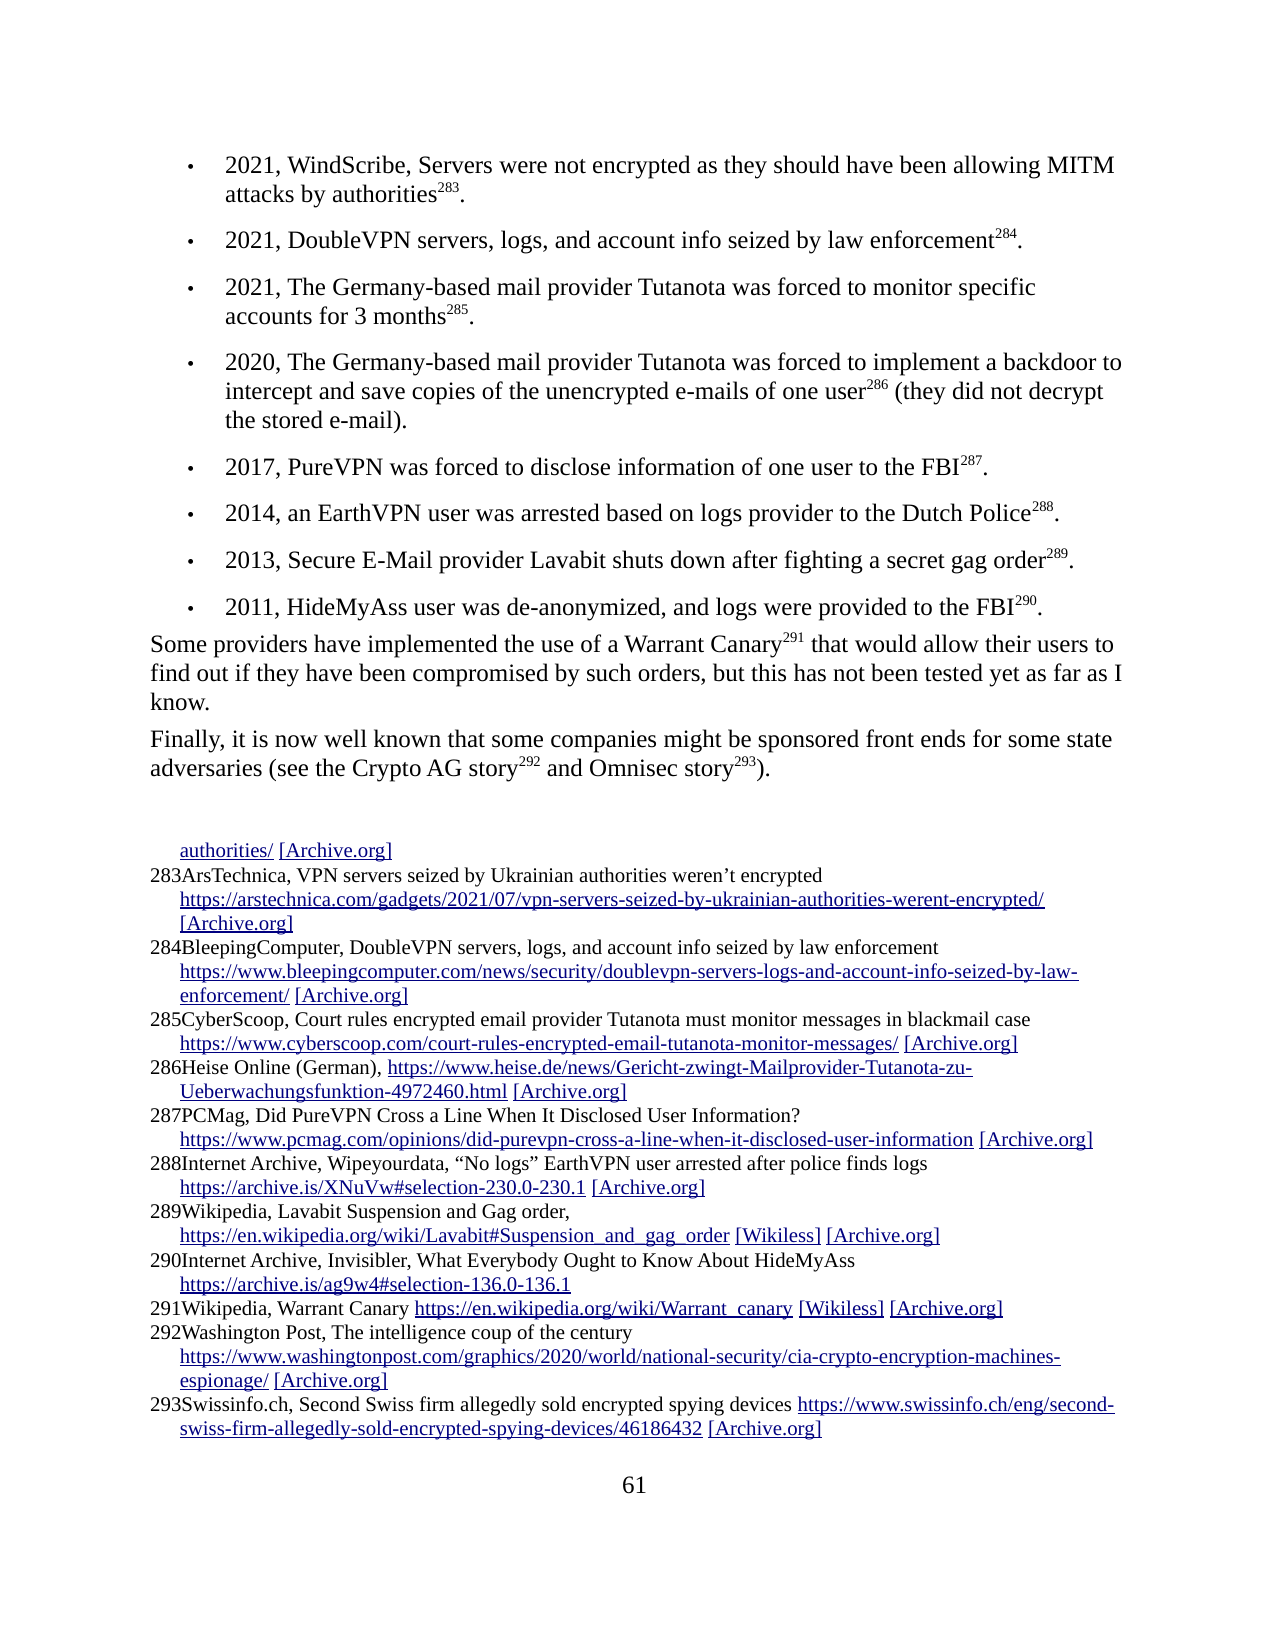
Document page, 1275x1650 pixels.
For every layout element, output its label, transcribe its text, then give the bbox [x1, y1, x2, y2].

text Some providers have implemented the use of a Warrant Canary that would allow their users to find out if they have been compromised by such orders, but this has not been tested yet as far as I know. [150, 629, 1125, 716]
list Wikipedia, Lavabit Suspension and Gag order, https://en.wikipedia.org/wiki/Lavabit#Suspension_and_gag_order [Wikiless] [Archive.org] [150, 1199, 1125, 1247]
list authorities/ [Archive.org] [150, 838, 1125, 862]
list Internet Archive, Invisibler, What Everybody Ought to Know About HideMyAss https://archive.is/ag9w4#selection-136.0-136.1 [150, 1247, 1125, 1296]
list Internet Archive, Wipeyourdata, “No logs” EarthVPN user arrested after police finds logs https://archive.is/XNuVw#selection-230.0-230.1 [Archive.org] [150, 1151, 1125, 1199]
list 2013, Secure E-Mail provider Lavabit shuts down after fighting a secret gag order. [187, 545, 1125, 574]
list 2021, WindScribe, Servers were not encrypted as they should have been allowing MITM attacks by authorities. [187, 150, 1125, 207]
list CyberScoop, Court rules encrypted email provider Tutanota must monitor messages in blackmail case https://www.cyberscoop.com/court-rules-encrypted-email-tutanota-monitor-messages/ [Archive.org] [150, 1007, 1125, 1055]
list 2021, The Germany-based mail provider Tutanota was forced to monitor specific accounts for 3 months. [187, 272, 1125, 329]
list PCMag, Did PureVPN Cross a Line When It Disclosed User Information? https://www.pcmag.com/opinions/did-purevpn-cross-a-line-when-it-disclosed-user-information [Archive.org] [150, 1103, 1125, 1151]
text Washington Post, The intelligence coup of the century https://www.washingtonpost.com/graphics/2020/world/national-security/cia-crypto-encryption-machines-espionage/ [Archive.org] [150, 1320, 1125, 1392]
list 2017, PureVPN was forced to disclose information of one user to the FBI. [187, 452, 1125, 480]
list 2020, The Germany-based mail provider Tutanota was forced to implement a backdoor to intercept and save copies of the unencrypted e-mails of one user (they did not decrypt the stored e-mail). [187, 347, 1125, 434]
list BleepingComputer, DoubleVPN servers, logs, and account info seized by law enforcement https://www.bleepingcomputer.com/news/security/doublevpn-servers-logs-and-account-info-seized-by-law-enforcement/ [Archive.org] [150, 935, 1125, 1007]
list Heise Online (German), https://www.heise.de/news/Gericht-zwingt-Mailprovider-Tutanota-zu-Ueberwachungsfunktion-4972460.html [Archive.org] [150, 1055, 1125, 1103]
text Wikipedia, Warrant Canary https://en.wikipedia.org/wiki/Warrant_canary [Wikiless] [Archive.org] [150, 1296, 1125, 1320]
list ArsTechnica, VPN servers seized by Ukrainian authorities weren’t encrypted https://arstechnica.com/gadgets/2021/07/vpn-servers-seized-by-ukrainian-authorities-werent-encrypted/ [Archive.org] [150, 862, 1125, 935]
list 2011, HideMyAss user was de-anonymized, and logs were provided to the FBI. [187, 592, 1125, 620]
text Swissinfo.ch, Second Swiss firm allegedly sold encrypted spying devices https://www.swissinfo.ch/eng/second-swiss-firm-allegedly-sold-encrypted-spying-devices/46186432 [Archive.org] [150, 1392, 1125, 1440]
list 2014, an EarthVPN user was arrested based on logs provider to the Dutch Police. [187, 498, 1125, 527]
list 2021, DoubleVPN servers, logs, and account info seized by law enforcement. [187, 225, 1125, 254]
text Finally, it is now well known that some companies might be sponsored front ends for some state adversaries (see the Crypto AG story and Omnisec story). [150, 724, 1125, 782]
